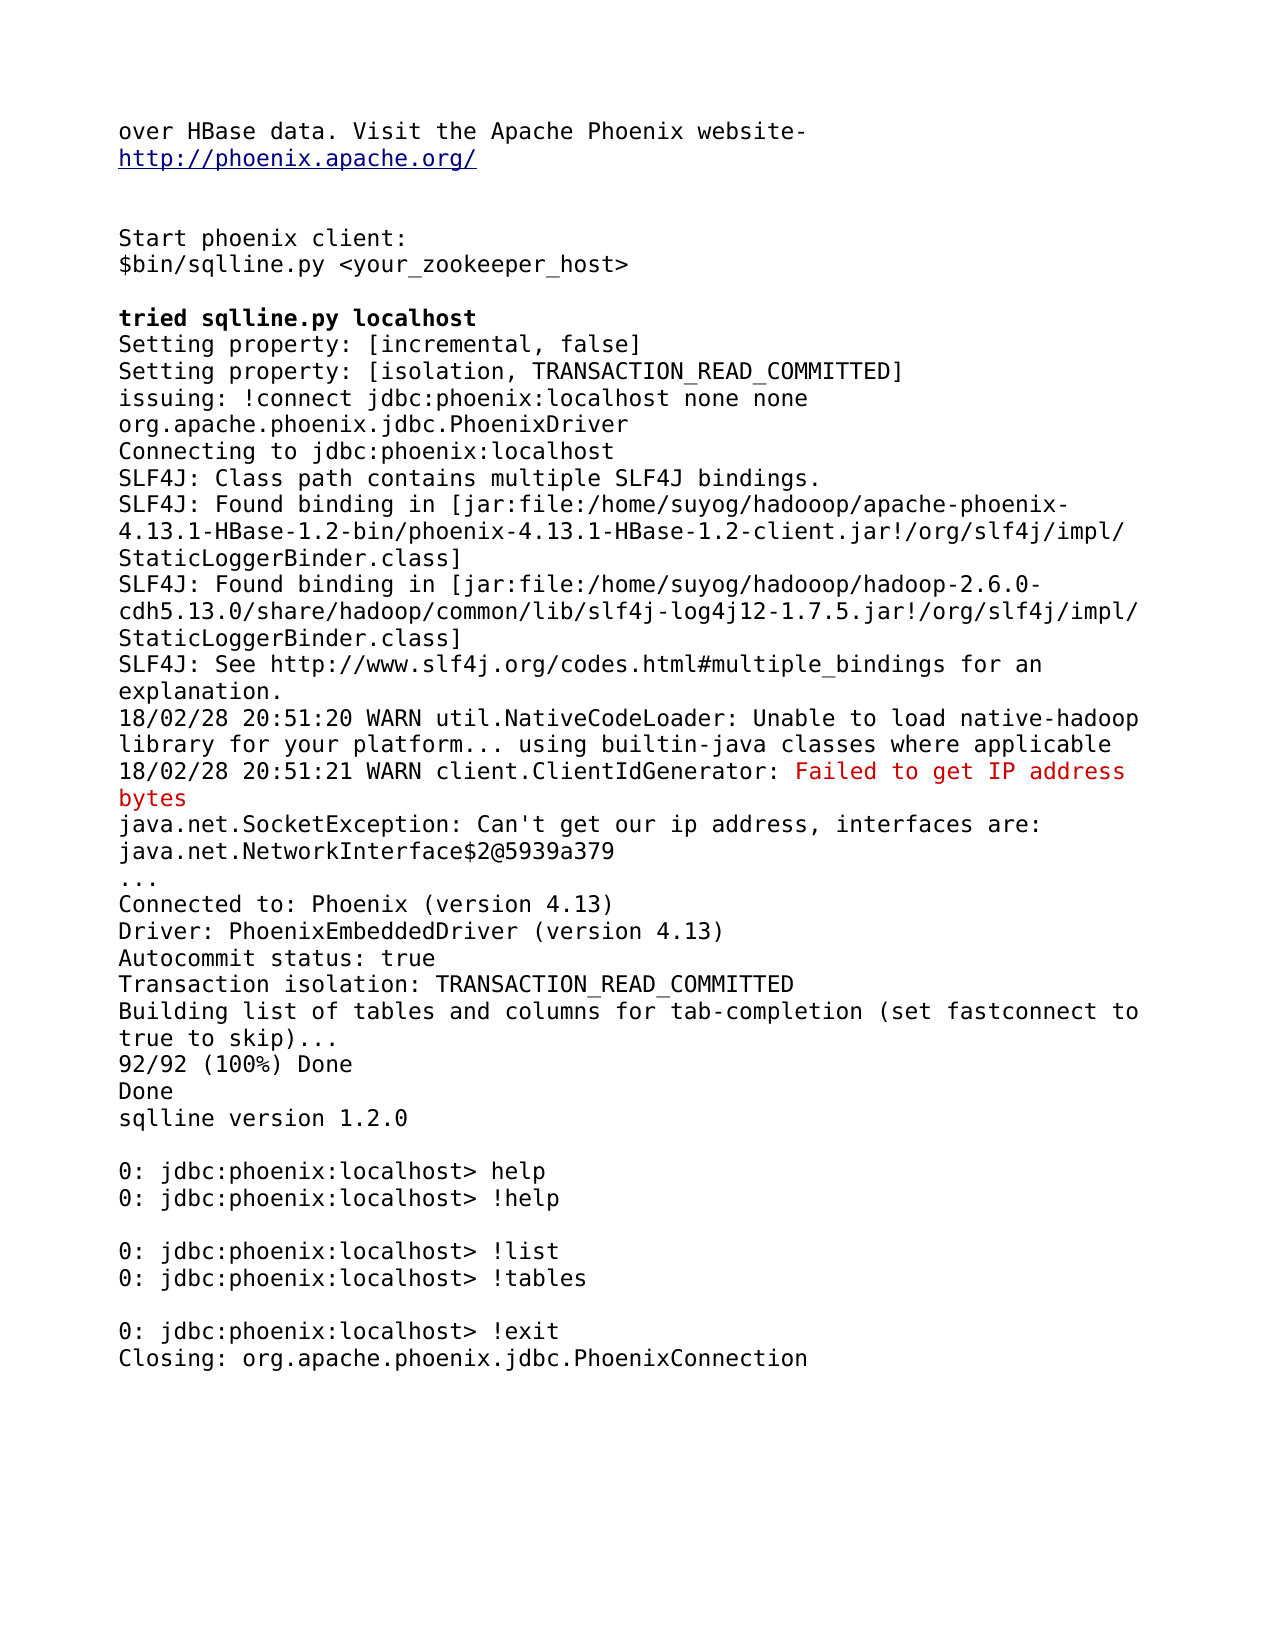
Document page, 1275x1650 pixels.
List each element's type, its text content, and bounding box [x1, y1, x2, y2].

text 18/02/28 20:51:21 WARN client.ClientIdGenerator: Failed to get IP address bytes [118, 758, 1157, 811]
text over HBase data. Visit the Apache Phoenix website- http://phoenix.apache.org/ [118, 118, 1157, 171]
text Start phoenix client: [118, 225, 1157, 251]
text Setting property: [isolation, TRANSACTION_READ_COMMITTED] [118, 358, 1157, 385]
text 92/92 (100%) Done [118, 1051, 1157, 1078]
text Building list of tables and columns for tab-completion (set fastconnect to true to skip)... [118, 998, 1157, 1051]
text Transaction isolation: TRANSACTION_READ_COMMITTED [118, 971, 1157, 998]
text Connected to: Phoenix (version 4.13) [118, 891, 1157, 918]
text Driver: PhoenixEmbeddedDriver (version 4.13) [118, 918, 1157, 945]
text sqlline version 1.2.0 [118, 1105, 1157, 1131]
text Setting property: [incremental, false] [118, 331, 1157, 358]
text Closing: org.apache.phoenix.jdbc.PhoenixConnection [118, 1345, 1157, 1371]
text Connecting to jdbc:phoenix:localhost [118, 438, 1157, 465]
text 18/02/28 20:51:20 WARN util.NativeCodeLoader: Unable to load native-hadoop library for your platform... using builtin-java classes where applicable [118, 705, 1157, 758]
text ... [118, 865, 1157, 891]
text SLF4J: Found binding in [jar:file:/home/suyog/hadooop/hadoop-2.6.0-cdh5.13.0/share/hadoop/common/lib/slf4j-log4j12-1.7.5.jar!/org/slf4j/impl/StaticLoggerBinder.class] [118, 571, 1157, 651]
text 0: jdbc:phoenix:localhost> !exit [118, 1318, 1157, 1345]
text $bin/sqlline.py <your_zookeeper_host> [118, 251, 1157, 278]
text SLF4J: See http://www.slf4j.org/codes.html#multiple_bindings for an explanation. [118, 651, 1157, 705]
text java.net.SocketException: Can't get our ip address, interfaces are: java.net.NetworkInterface$2@5939a379 [118, 811, 1157, 865]
text Done [118, 1078, 1157, 1105]
text tried sqlline.py localhost [118, 305, 1157, 331]
text issuing: !connect jdbc:phoenix:localhost none none org.apache.phoenix.jdbc.PhoenixDriver [118, 385, 1157, 438]
text SLF4J: Class path contains multiple SLF4J bindings. [118, 465, 1157, 491]
text 0: jdbc:phoenix:localhost> !list [118, 1238, 1157, 1265]
text SLF4J: Found binding in [jar:file:/home/suyog/hadooop/apache-phoenix-4.13.1-HBase-1.2-bin/phoenix-4.13.1-HBase-1.2-client.jar!/org/slf4j/impl/StaticLoggerBinder.class] [118, 491, 1157, 571]
text 0: jdbc:phoenix:localhost> !tables [118, 1265, 1157, 1291]
text 0: jdbc:phoenix:localhost> !help [118, 1185, 1157, 1211]
text Autocommit status: true [118, 945, 1157, 971]
text 0: jdbc:phoenix:localhost> help [118, 1158, 1157, 1185]
